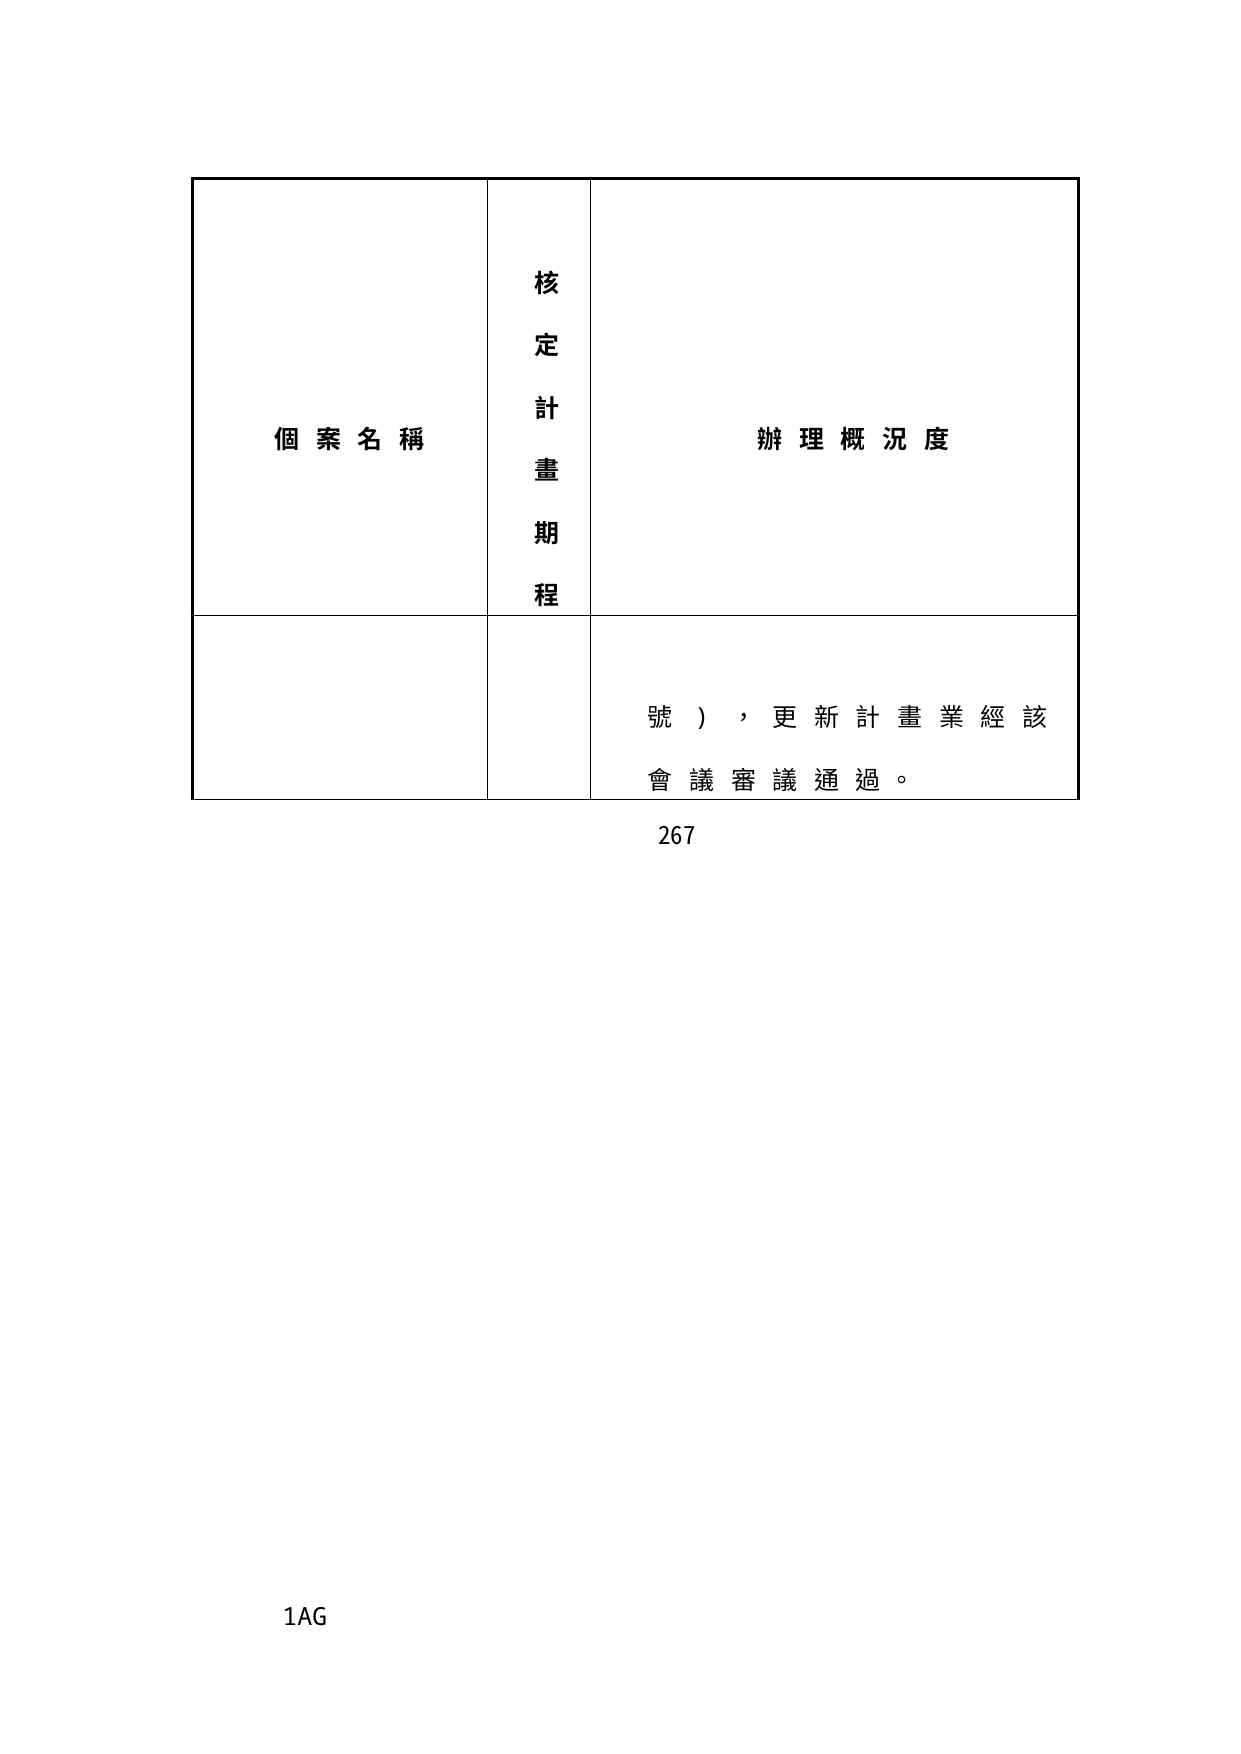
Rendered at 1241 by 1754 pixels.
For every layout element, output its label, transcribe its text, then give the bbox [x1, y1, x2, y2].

table_header 辦理概況度 [591, 180, 1077, 615]
table_header 核定計畫期程 [488, 180, 590, 615]
table_cell [194, 616, 487, 799]
table_cell [488, 616, 590, 799]
table_header 個案名稱 [194, 180, 487, 615]
table_cell 號)，更新計畫業經該會議審議通過。 [591, 616, 1077, 799]
